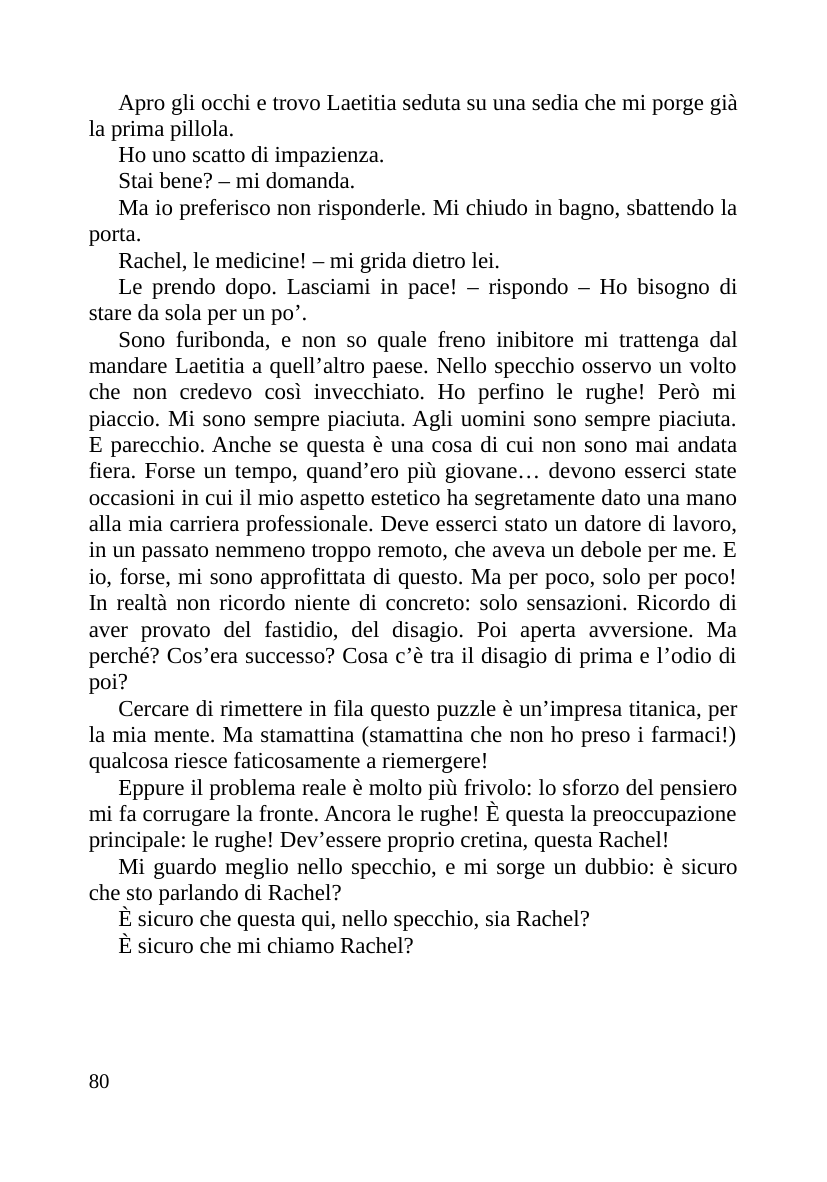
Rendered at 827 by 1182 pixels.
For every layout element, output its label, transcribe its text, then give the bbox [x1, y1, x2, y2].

text Stai bene? – mi domanda. [88, 168, 738, 194]
text Ma io preferisco non risponderle. Mi chiudo in bagno, sbattendo la porta. [88, 194, 738, 247]
text Ho uno scatto di impazienza. [88, 141, 738, 168]
text Rachel, le medicine! – mi grida dietro lei. [88, 247, 738, 273]
text Sono furibonda, e non so quale freno inibitore mi trattenga dal mandare Laetitia a quell’altro paese. Nello specchio osservo un volto che non credevo così invecchiato. Ho perfino le rughe! Però mi piaccio. Mi sono sempre piaciuta. Agli uomini sono sempre piaciuta. E parecchio. Anche se questa è una cosa di cui non sono mai andata fiera. Forse un tempo, quand’ero più giovane… devono esserci state occasioni in cui il mio aspetto estetico ha segretamente dato una mano alla mia carriera professionale. Deve esserci stato un datore di lavoro, in un passato nemmeno troppo remoto, che aveva un debole per me. E io, forse, mi sono approfittata di questo. Ma per poco, solo per poco! In realtà non ricordo niente di concreto: solo sensazioni. Ricordo di aver provato del fastidio, del disagio. Poi aperta avversione. Ma perché? Cos’era successo? Cosa c’è tra il disagio di prima e l’odio di poi? [88, 326, 738, 695]
text Cercare di rimettere in fila questo puzzle è un’impresa titanica, per la mia mente. Ma stamattina (stamattina che non ho preso i farmaci!) qualcosa riesce faticosamente a riemergere! [88, 695, 738, 774]
text È sicuro che questa qui, nello specchio, sia Rachel? [88, 906, 738, 932]
text Le prendo dopo. Lasciami in pace! – rispondo – Ho bisogno di stare da sola per un po’. [88, 273, 738, 326]
text È sicuro che mi chiamo Rachel? [88, 932, 738, 958]
text Eppure il problema reale è molto più frivolo: lo sforzo del pensiero mi fa corrugare la fronte. Ancora le rughe! È questa la preoccupazione principale: le rughe! Dev’essere proprio cretina, questa Rachel! [88, 774, 738, 853]
text Mi guardo meglio nello specchio, e mi sorge un dubbio: è sicuro che sto parlando di Rachel? [88, 853, 738, 906]
text Apro gli occhi e trovo Laetitia seduta su una sedia che mi porge già la prima pillola. [88, 88, 738, 141]
